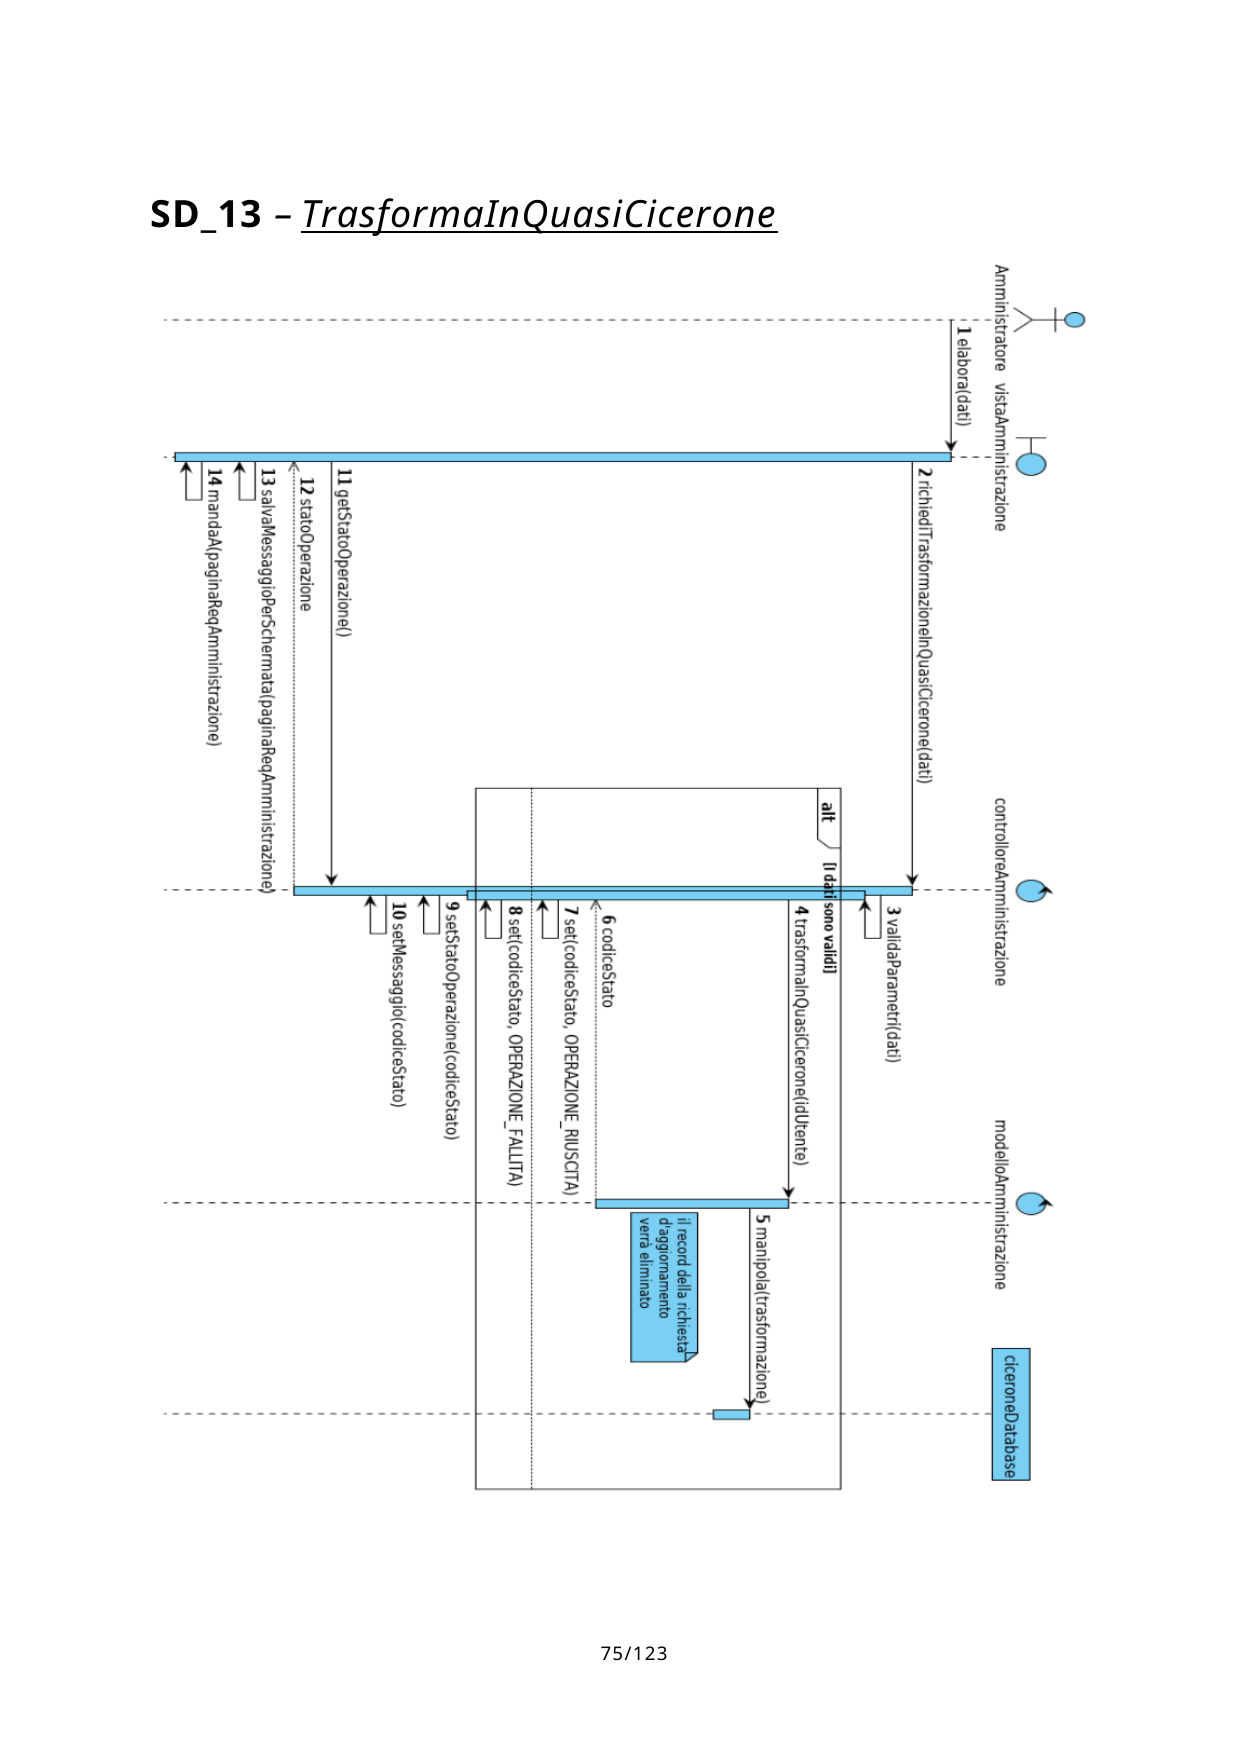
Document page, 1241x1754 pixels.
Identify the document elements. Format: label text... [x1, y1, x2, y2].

text SD_13 – TrasformaInQuasiCicerone [150, 187, 1090, 238]
picture [153, 259, 1089, 1498]
